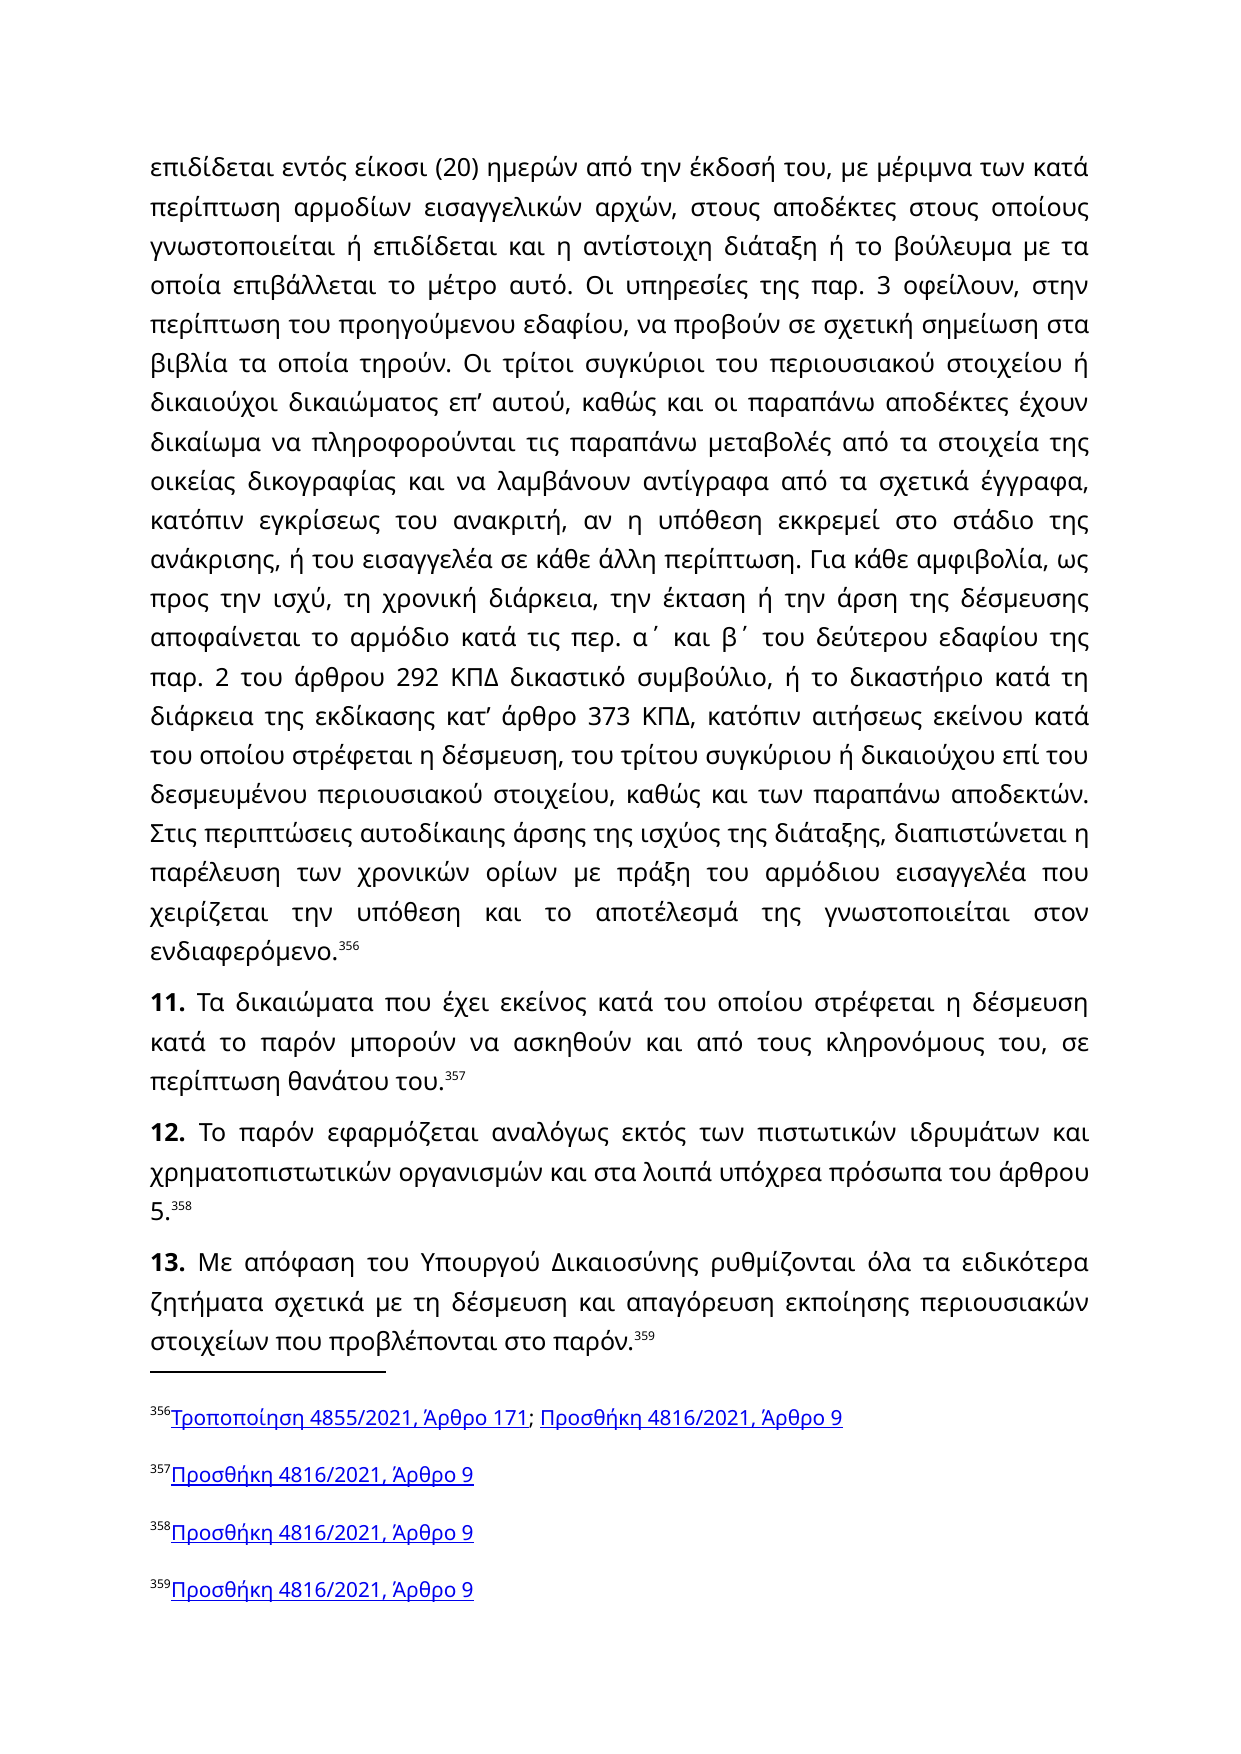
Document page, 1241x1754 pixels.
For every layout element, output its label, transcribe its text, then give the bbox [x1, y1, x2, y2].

text Τροποποίηση 4855/2021, Άρθρο 171; Προσθήκη 4816/2021, Άρθρο 9 [150, 1403, 1090, 1431]
text Προσθήκη 4816/2021, Άρθρο 9 [150, 1460, 1090, 1489]
text επιδίδεται εντός είκοσι (20) ημερών από την έκδοσή του, με μέριμνα των κατά περίπτωση αρμοδίων εισαγγελικών αρχών, στους αποδέκτες στους οποίους γνωστοποιείται ή επιδίδεται και η αντίστοιχη διάταξη ή το βούλευμα με τα οποία επιβάλλεται το μέτρο αυτό. Οι υπηρεσίες της παρ. 3 οφείλουν, στην περίπτωση του προηγούμενου εδαφίου, να προβούν σε σχετική σημείωση στα βιβλία τα οποία τηρούν. Οι τρίτοι συγκύριοι του περιουσιακού στοιχείου ή δικαιούχοι δικαιώματος επ’ αυτού, καθώς και οι παραπάνω αποδέκτες έχουν δικαίωμα να πληροφορούνται τις παραπάνω μεταβολές από τα στοιχεία της οικείας δικογραφίας και να λαμβάνουν αντίγραφα από τα σχετικά έγγραφα, κατόπιν εγκρίσεως του ανακριτή, αν η υπόθεση εκκρεμεί στο στάδιο της ανάκρισης, ή του εισαγγελέα σε κάθε άλλη περίπτωση. Για κάθε αμφιβολία, ως προς την ισχύ, τη χρονική διάρκεια, την έκταση ή την άρση της δέσμευσης αποφαίνεται το αρμόδιο κατά τις περ. α΄ και β΄ του δεύτερου εδαφίου της παρ. 2 του άρθρου 292 ΚΠΔ δικαστικό συμβούλιο, ή το δικαστήριο κατά τη διάρκεια της εκδίκασης κατ’ άρθρο 373 ΚΠΔ, κατόπιν αιτήσεως εκείνου κατά του οποίου στρέφεται η δέσμευση, του τρίτου συγκύριου ή δικαιούχου επί του δεσμευμένου περιουσιακού στοιχείου, καθώς και των παραπάνω αποδεκτών. Στις περιπτώσεις αυτοδίκαιης άρσης της ισχύος της διάταξης, διαπιστώνεται η παρέλευση των χρονικών ορίων με πράξη του αρμόδιου εισαγγελέα που χειρίζεται την υπόθεση και το αποτέλεσμά της γνωστοποιείται στον ενδιαφερόμενο. [150, 150, 1090, 967]
text 12. Το παρόν εφαρμόζεται αναλόγως εκτός των πιστωτικών ιδρυμάτων και χρηματοπιστωτικών οργανισμών και στα λοιπά υπόχρεα πρόσωπα του άρθρου 5. [150, 1115, 1090, 1227]
text 13. Με απόφαση του Υπουργού Δικαιοσύνης ρυθμίζονται όλα τα ειδικότερα ζητήματα σχετικά με τη δέσμευση και απαγόρευση εκποίησης περιουσιακών στοιχείων που προβλέπονται στο παρόν. [150, 1245, 1090, 1357]
text Προσθήκη 4816/2021, Άρθρο 9 [150, 1518, 1090, 1546]
text Προσθήκη 4816/2021, Άρθρο 9 [150, 1576, 1090, 1604]
text 11. Τα δικαιώματα που έχει εκείνος κατά του οποίου στρέφεται η δέσμευση κατά το παρόν μπορούν να ασκηθούν και από τους κληρονόμους του, σε περίπτωση θανάτου του. [150, 985, 1090, 1097]
